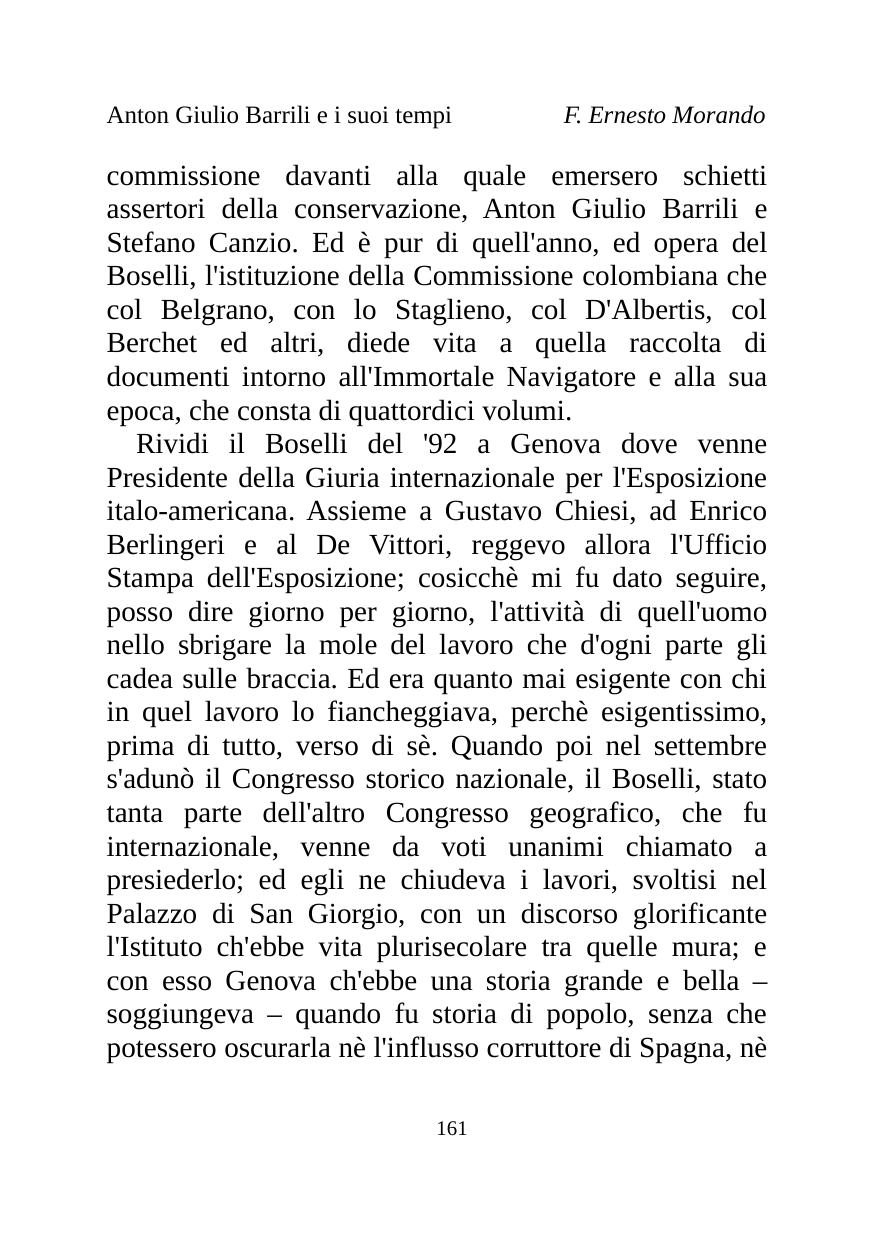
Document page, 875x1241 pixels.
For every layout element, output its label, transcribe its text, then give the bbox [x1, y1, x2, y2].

text Rividi il Boselli del '92 a Genova dove venne Presidente della Giuria internazionale per l'Esposizione italo-americana. Assieme a Gustavo Chiesi, ad Enrico Berlingeri e al De Vittori, reggevo allora l'Ufficio Stampa dell'Esposizione; cosicchè mi fu dato seguire, posso dire giorno per giorno, l'attività di quell'uomo nello sbrigare la mole del lavoro che d'ogni parte gli cadea sulle braccia. Ed era quanto mai esigente con chi in quel lavoro lo fiancheggiava, perchè esigentissimo, prima di tutto, verso di sè. Quando poi nel settembre s'adunò il Congresso storico nazionale, il Boselli, stato tanta parte dell'altro Congresso geografico, che fu internazionale, venne da voti unanimi chiamato a presiederlo; ed egli ne chiudeva i lavori, svoltisi nel Palazzo di San Giorgio, con un discorso glorificante l'Istituto ch'ebbe vita plurisecolare tra quelle mura; e con esso Genova ch'ebbe una storia grande e bella – soggiungeva – quando fu storia di popolo, senza che potessero oscurarla nè l'influsso corruttore di Spagna, nè [106, 426, 768, 1063]
text commissione davanti alla quale emersero schietti assertori della conservazione, Anton Giulio Barrili e Stefano Canzio. Ed è pur di quell'anno, ed opera del Boselli, l'istituzione della Commissione colombiana che col Belgrano, con lo Staglieno, col D'Albertis, col Berchet ed altri, diede vita a quella raccolta di documenti intorno all'Immortale Navigatore e alla sua epoca, che consta di quattordici volumi. [106, 158, 768, 426]
